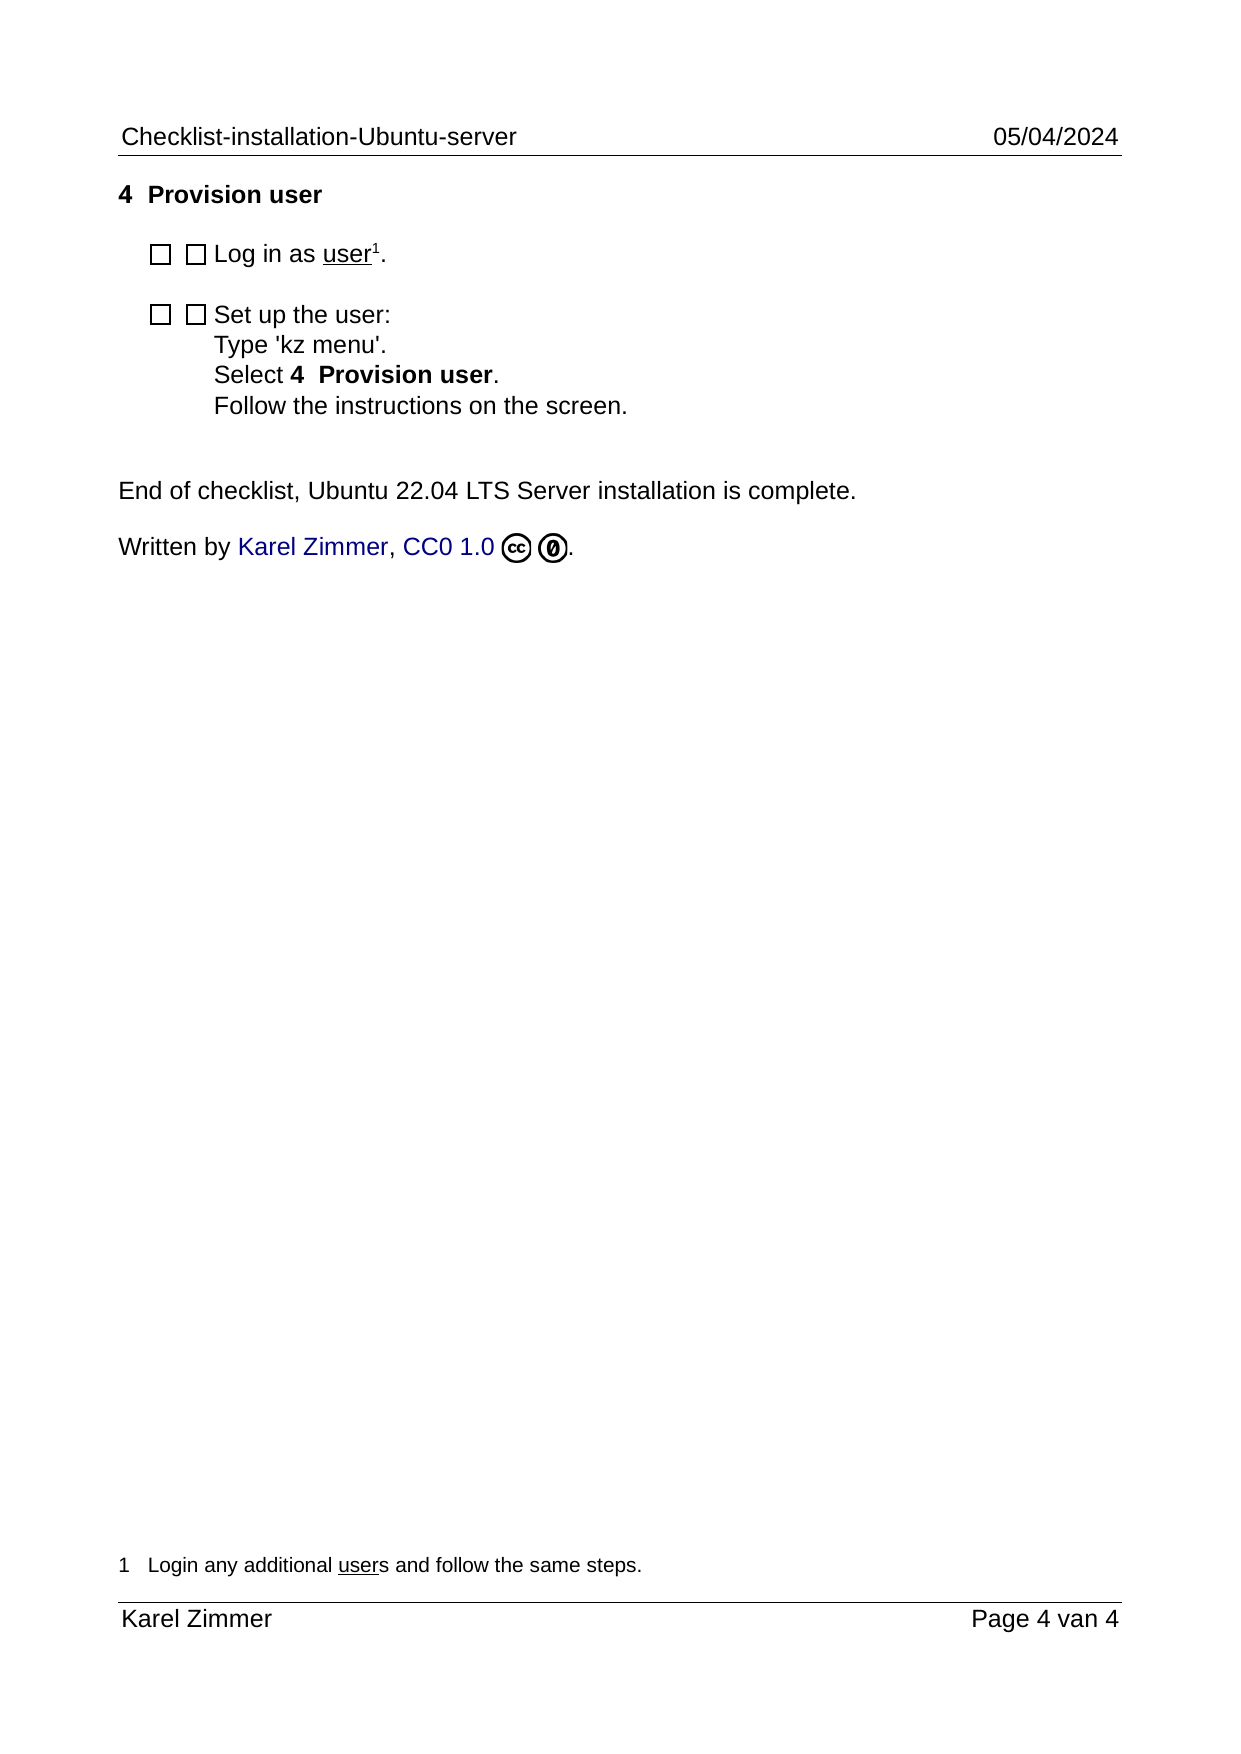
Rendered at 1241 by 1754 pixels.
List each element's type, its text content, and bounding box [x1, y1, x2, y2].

list Provision user [118, 177, 1122, 211]
text Written by Karel Zimmer, CC0 1.0 [118, 533, 501, 563]
table_cell [142, 300, 177, 330]
table_cell [213, 269, 1122, 300]
table_cell [118, 269, 142, 300]
table_cell Follow the instructions on the screen. [213, 391, 1122, 421]
table_cell [118, 360, 142, 391]
table_header [118, 239, 142, 269]
table_cell [142, 269, 177, 300]
table_header [142, 239, 177, 269]
table_header [177, 239, 213, 269]
table_cell Select 4 Provision user. [213, 360, 1122, 391]
table_cell [118, 330, 142, 360]
picture [501, 533, 532, 563]
table_cell [142, 360, 177, 391]
table_cell [118, 300, 142, 330]
table_cell [177, 269, 213, 300]
text . [568, 533, 1122, 563]
table_cell [177, 330, 213, 360]
table_cell Type 'kz menu'. [213, 330, 1122, 360]
table_cell [118, 391, 142, 421]
table_cell [177, 391, 213, 421]
text End of checklist, Ubuntu 22.04 LTS Server installation is complete. [118, 477, 1122, 505]
table_cell [177, 300, 213, 330]
picture [538, 533, 568, 563]
table_cell [142, 330, 177, 360]
table_cell [142, 391, 177, 421]
table_cell Set up the user: [213, 300, 1122, 330]
table_cell [177, 360, 213, 391]
table_header Log in as USER. [213, 239, 1122, 269]
